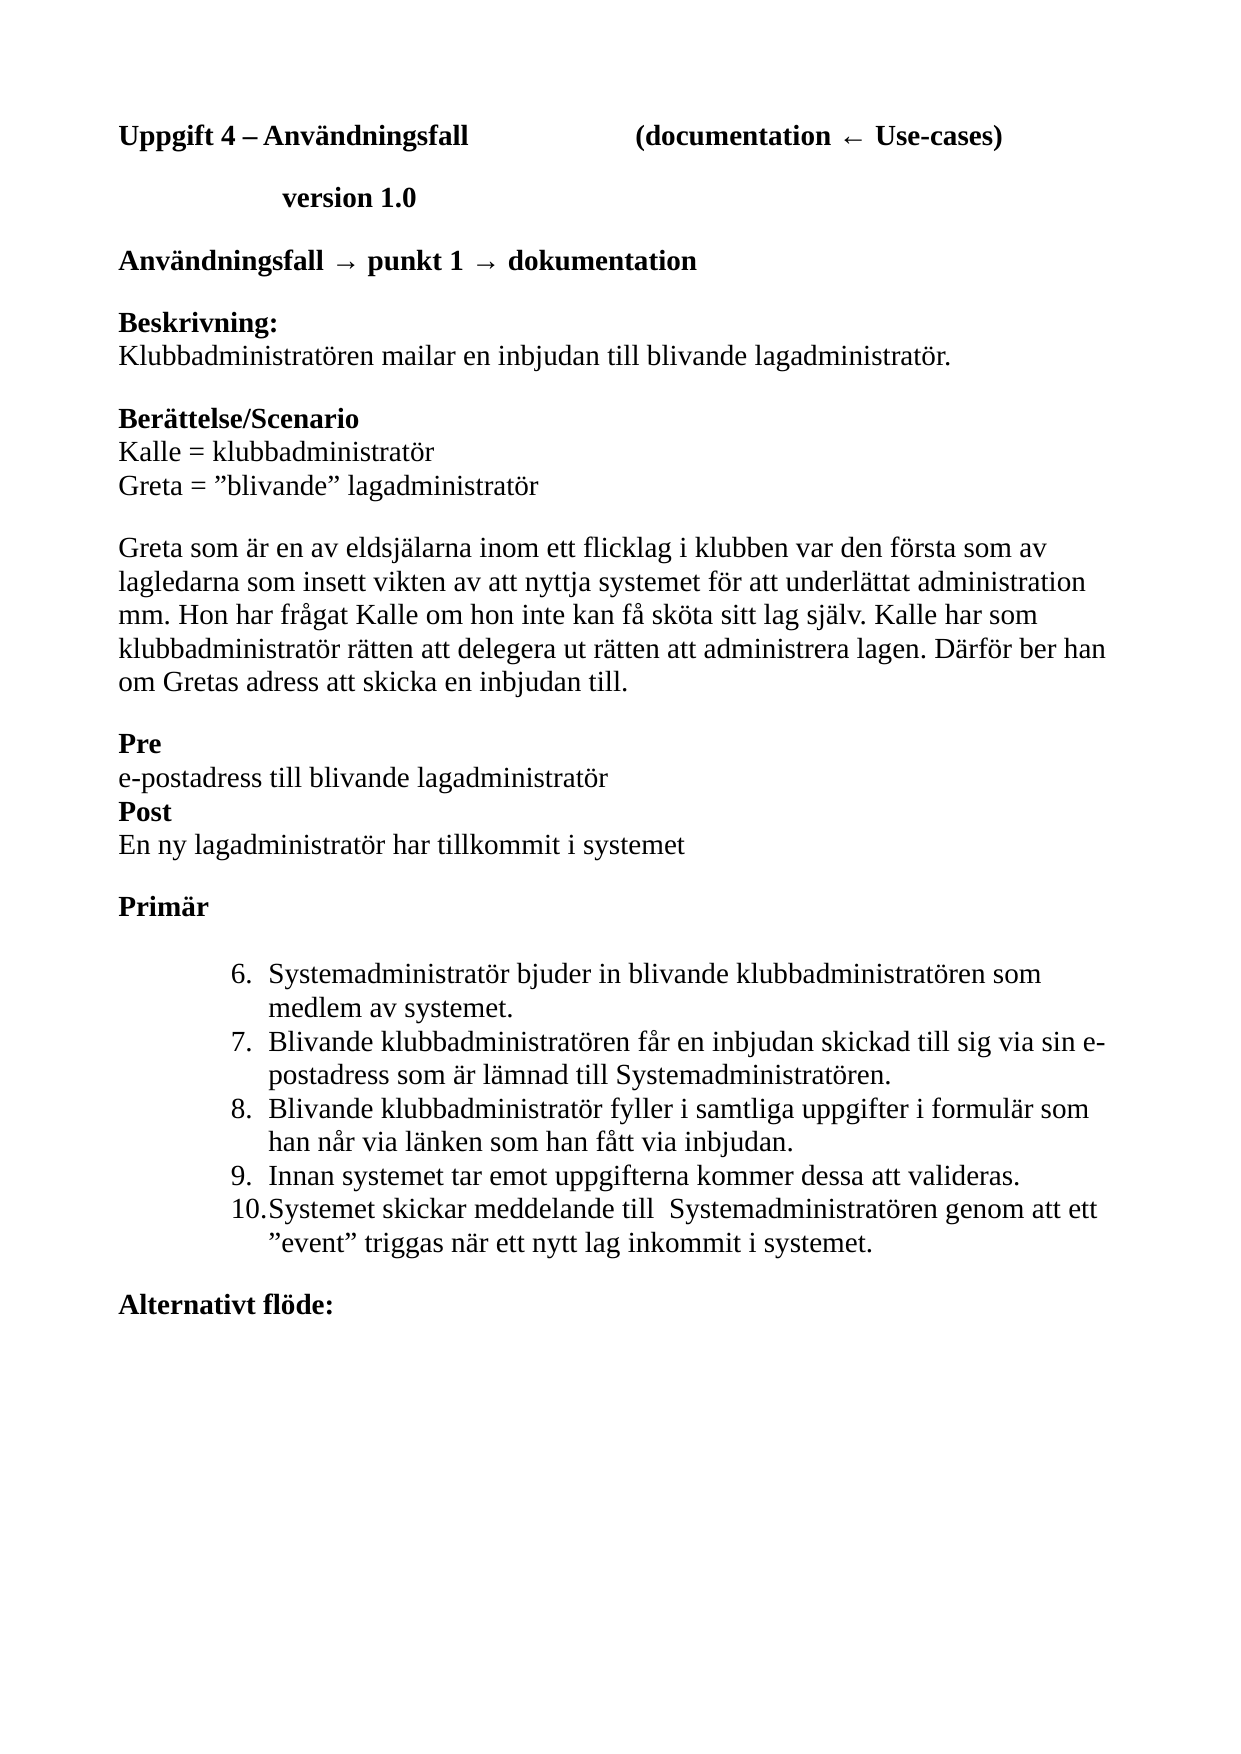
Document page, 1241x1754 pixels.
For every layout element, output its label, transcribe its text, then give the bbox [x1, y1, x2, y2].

text Post [118, 794, 1122, 827]
text Berättelse/Scenario [118, 401, 1122, 434]
text version 1.0 [118, 180, 1122, 214]
text Alternativt flöde: [118, 1287, 1122, 1321]
text Kalle = klubbadministratör [118, 434, 1122, 468]
list Systemadministratör bjuder in blivande klubbadministratören som medlem av systemet. [231, 957, 1122, 1024]
text Uppgift 4 – Användningsfall (documentation ← Use-cases) [118, 118, 1122, 152]
text Primär [118, 889, 1122, 923]
text e-postadress till blivande lagadministratör [118, 760, 1122, 794]
text Greta som är en av eldsjälarna inom ett flicklag i klubben var den första som av lagledarna som insett vikten av att nyttja systemet för att underlättat administration mm. Hon har frågat Kalle om hon inte kan få sköta sitt lag själv. Kalle har som klubbadministratör rätten att delegera ut rätten att administrera lagen. Därför ber han om Gretas adress att skicka en inbjudan till. [118, 530, 1122, 698]
text Pre [118, 727, 1122, 760]
text Användningsfall → punkt 1 → dokumentation [118, 243, 1122, 276]
list Innan systemet tar emot uppgifterna kommer dessa att valideras. [231, 1158, 1122, 1191]
list Blivande klubbadministratör fyller i samtliga uppgifter i formulär som han når via länken som han fått via inbjudan. [231, 1091, 1122, 1158]
list Blivande klubbadministratören får en inbjudan skickad till sig via sin e-postadress som är lämnad till Systemadministratören. [231, 1024, 1122, 1091]
text En ny lagadministratör har tillkommit i systemet [118, 827, 1122, 861]
list Systemet skickar meddelande till Systemadministratören genom att ett ”event” triggas när ett nytt lag inkommit i systemet. [231, 1191, 1122, 1258]
text Greta = ”blivande” lagadministratör [118, 468, 1122, 501]
text Beskrivning: [118, 305, 1122, 338]
text Klubbadministratören mailar en inbjudan till blivande lagadministratör. [118, 338, 1122, 372]
